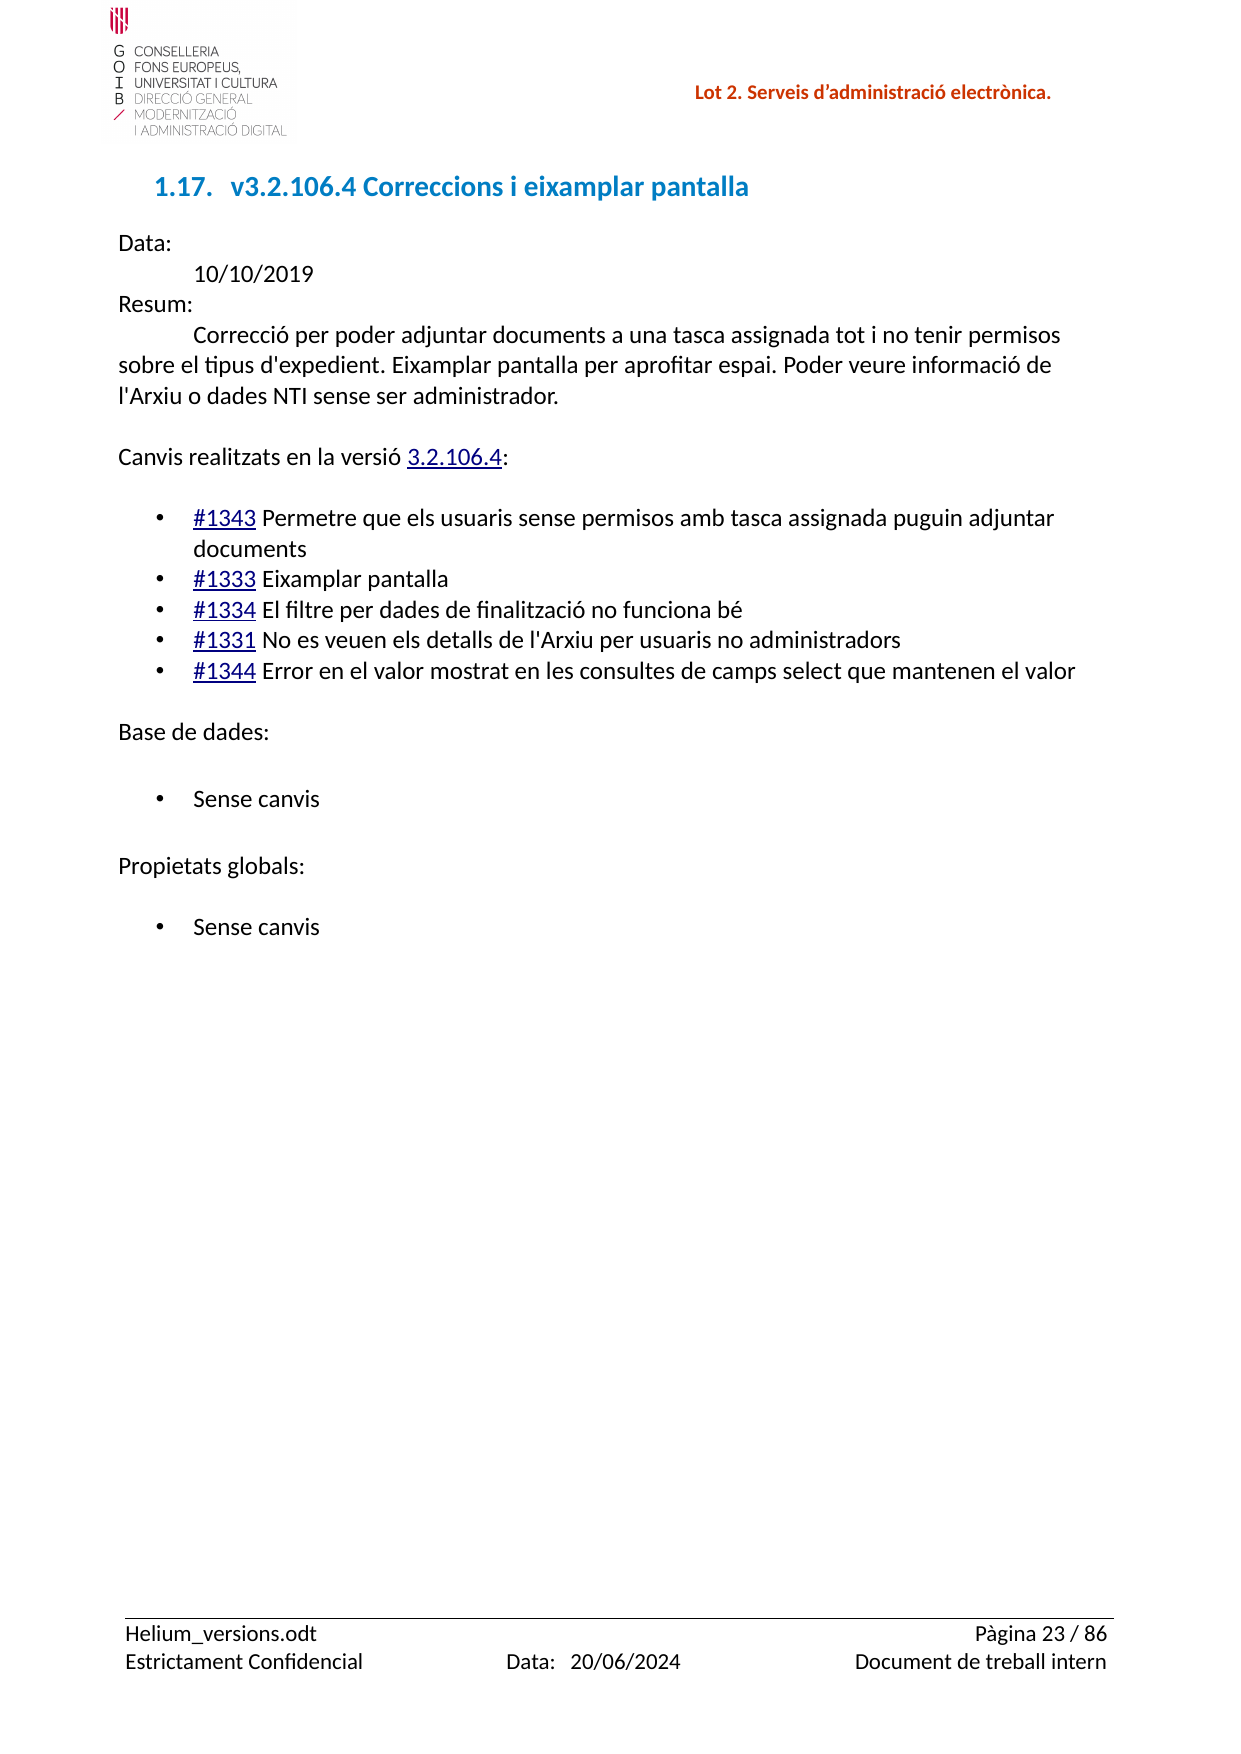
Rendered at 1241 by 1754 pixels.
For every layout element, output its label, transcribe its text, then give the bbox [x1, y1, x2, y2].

text Propietats globals: [118, 850, 1122, 880]
list #1333 Eixamplar pantalla [156, 563, 1122, 594]
list Sense canvis [156, 783, 1122, 813]
text 10/10/2019 [118, 258, 1122, 289]
subtitle v3.2.106.4 Correccions i eixamplar pantalla [153, 168, 1122, 204]
text Correcció per poder adjuntar documents a una tasca assignada tot i no tenir permisos sobre el tipus d'expedient. Eixamplar pantalla per aprofitar espai. Poder veure informació de l'Arxiu o dades NTI sense ser administrador. [118, 319, 1122, 411]
list #1334 El filtre per dades de finalització no funciona bé [156, 594, 1122, 624]
list #1331 No es veuen els detalls de l'Arxiu per usuaris no administradors [156, 624, 1122, 655]
picture [100, 0, 297, 144]
list #1343 Permetre que els usuaris sense permisos amb tasca assignada puguin adjuntar documents [156, 502, 1122, 563]
text Base de dades: [118, 716, 1122, 746]
list #1344 Error en el valor mostrat en les consultes de camps select que mantenen el valor [156, 655, 1122, 685]
text Resum: [118, 289, 1122, 319]
text Canvis realitzats en la versió 3.2.106.4: [118, 441, 1122, 472]
text Data: [118, 228, 1122, 258]
list Sense canvis [156, 911, 1122, 941]
